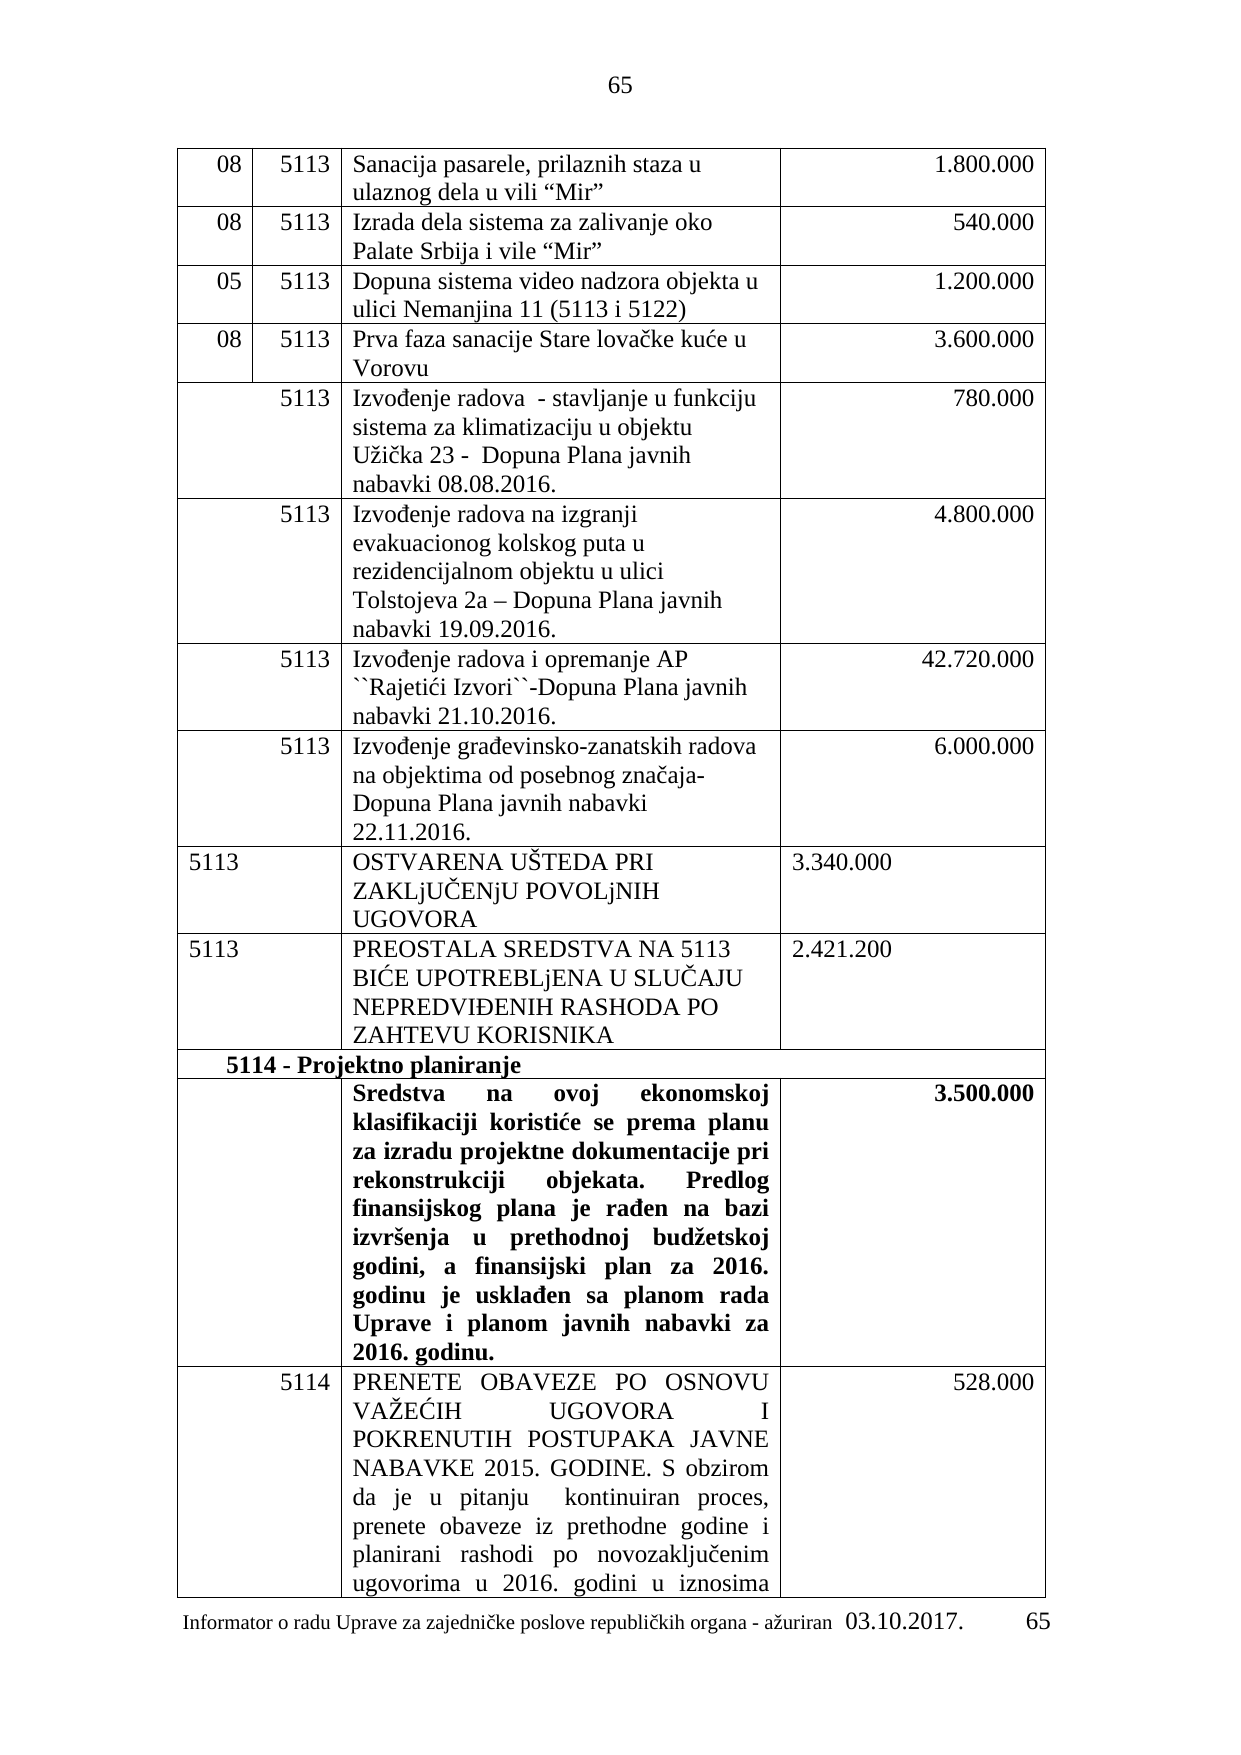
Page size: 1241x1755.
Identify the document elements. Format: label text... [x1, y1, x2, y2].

table_cell 5113 [178, 499, 341, 643]
table_cell Dopuna sistema video nadzora objekta u ulici Nemanjina 11 (5113 i 5122) [342, 266, 780, 323]
table_cell 5113 [178, 383, 341, 498]
table_cell Izvođenje radova na izgranji evakuacionog kolskog puta u rezidencijalnom objektu u ulici Tolstojeva 2a – Dopuna Plana javnih nabavki 19.09.2016. [342, 499, 780, 643]
table_cell 1.800.000 [781, 149, 1045, 206]
table_cell 5113 [253, 324, 341, 382]
table_cell PRENETE OBAVEZE PO OSNOVU VAŽEĆIH UGOVORA I POKRENUTIH POSTUPAKA JAVNE NABAVKE 2015. GODINE. S obzirom da je u pitanju kontinuiran proces, prenete obaveze iz prethodne godine i planirani rashodi po novozaklјučenim ugovorima u 2016. godini u iznosima [342, 1367, 780, 1597]
table_cell 42.720.000 [781, 644, 1045, 730]
table_cell 08 [178, 324, 252, 382]
table_cell 5113 [178, 644, 341, 730]
table_cell 5114 - Projektno planiranje [178, 1050, 1045, 1077]
table_cell 5113 [253, 266, 341, 323]
table_cell 1.200.000 [781, 266, 1045, 323]
table_cell 05 [178, 266, 252, 323]
table_cell 2.421.200 [781, 934, 1045, 1049]
table_cell 08 [178, 149, 252, 206]
table_cell OSTVARENA UŠTEDA PRI ZAKLjUČENјU POVOLjNIH UGOVORA [342, 847, 780, 933]
table_cell 3.600.000 [781, 324, 1045, 382]
table_cell 540.000 [781, 207, 1045, 265]
table_cell 3.340.000 [781, 847, 1045, 933]
table_cell 6.000.000 [781, 731, 1045, 846]
table_cell Izrada dela sistema za zalivanje oko Palate Srbija i vile “Mir” [342, 207, 780, 265]
table_cell 5113 [178, 731, 341, 846]
table_cell 5113 [253, 149, 341, 206]
table_cell Sredstva na ovoj ekonomskoj klasifikaciji koristiće se prema planu za izradu projektne dokumentacije pri rekonstrukciji objekata. Predlog finansijskog plana je rađen na bazi izvršenja u prethodnoj budžetskoj godini, a finansijski plan za 2016. godinu je usklađen sa planom rada Uprave i planom javnih nabavki za 2016. godinu. [342, 1079, 780, 1366]
table_cell 5114 [178, 1367, 341, 1597]
table_cell 4.800.000 [781, 499, 1045, 643]
table_cell 5113 [178, 847, 341, 933]
table_cell Izvođenje radova - stavlјanje u funkciju sistema za klimatizaciju u objektu Užička 23 - Dopuna Plana javnih nabavki 08.08.2016. [342, 383, 780, 498]
table_cell 5113 [253, 207, 341, 265]
table_cell 08 [178, 207, 252, 265]
table_cell Prva faza sanacije Stare lovačke kuće u Vorovu [342, 324, 780, 382]
table_cell Izvođenje građevinsko-zanatskih radova na objektima od posebnog značaja-Dopuna Plana javnih nabavki 22.11.2016. [342, 731, 780, 846]
table_cell 5113 [178, 934, 341, 1049]
table_cell Sanacija pasarele, prilaznih staza u ulaznog dela u vili “Mir” [342, 149, 780, 206]
table_cell [178, 1079, 341, 1366]
table_cell 528.000 [781, 1367, 1045, 1597]
table_cell Izvođenje radova i opremanje AP ``Rajetići Izvori``-Dopuna Plana javnih nabavki 21.10.2016. [342, 644, 780, 730]
table_cell 780.000 [781, 383, 1045, 498]
table_cell PREOSTALA SREDSTVA NA 5113 BIĆE UPOTREBLjENA U SLUČAJU NEPREDVIĐENIH RASHODA PO ZAHTEVU KORISNIKA [342, 934, 780, 1049]
table_cell 3.500.000 [781, 1079, 1045, 1366]
